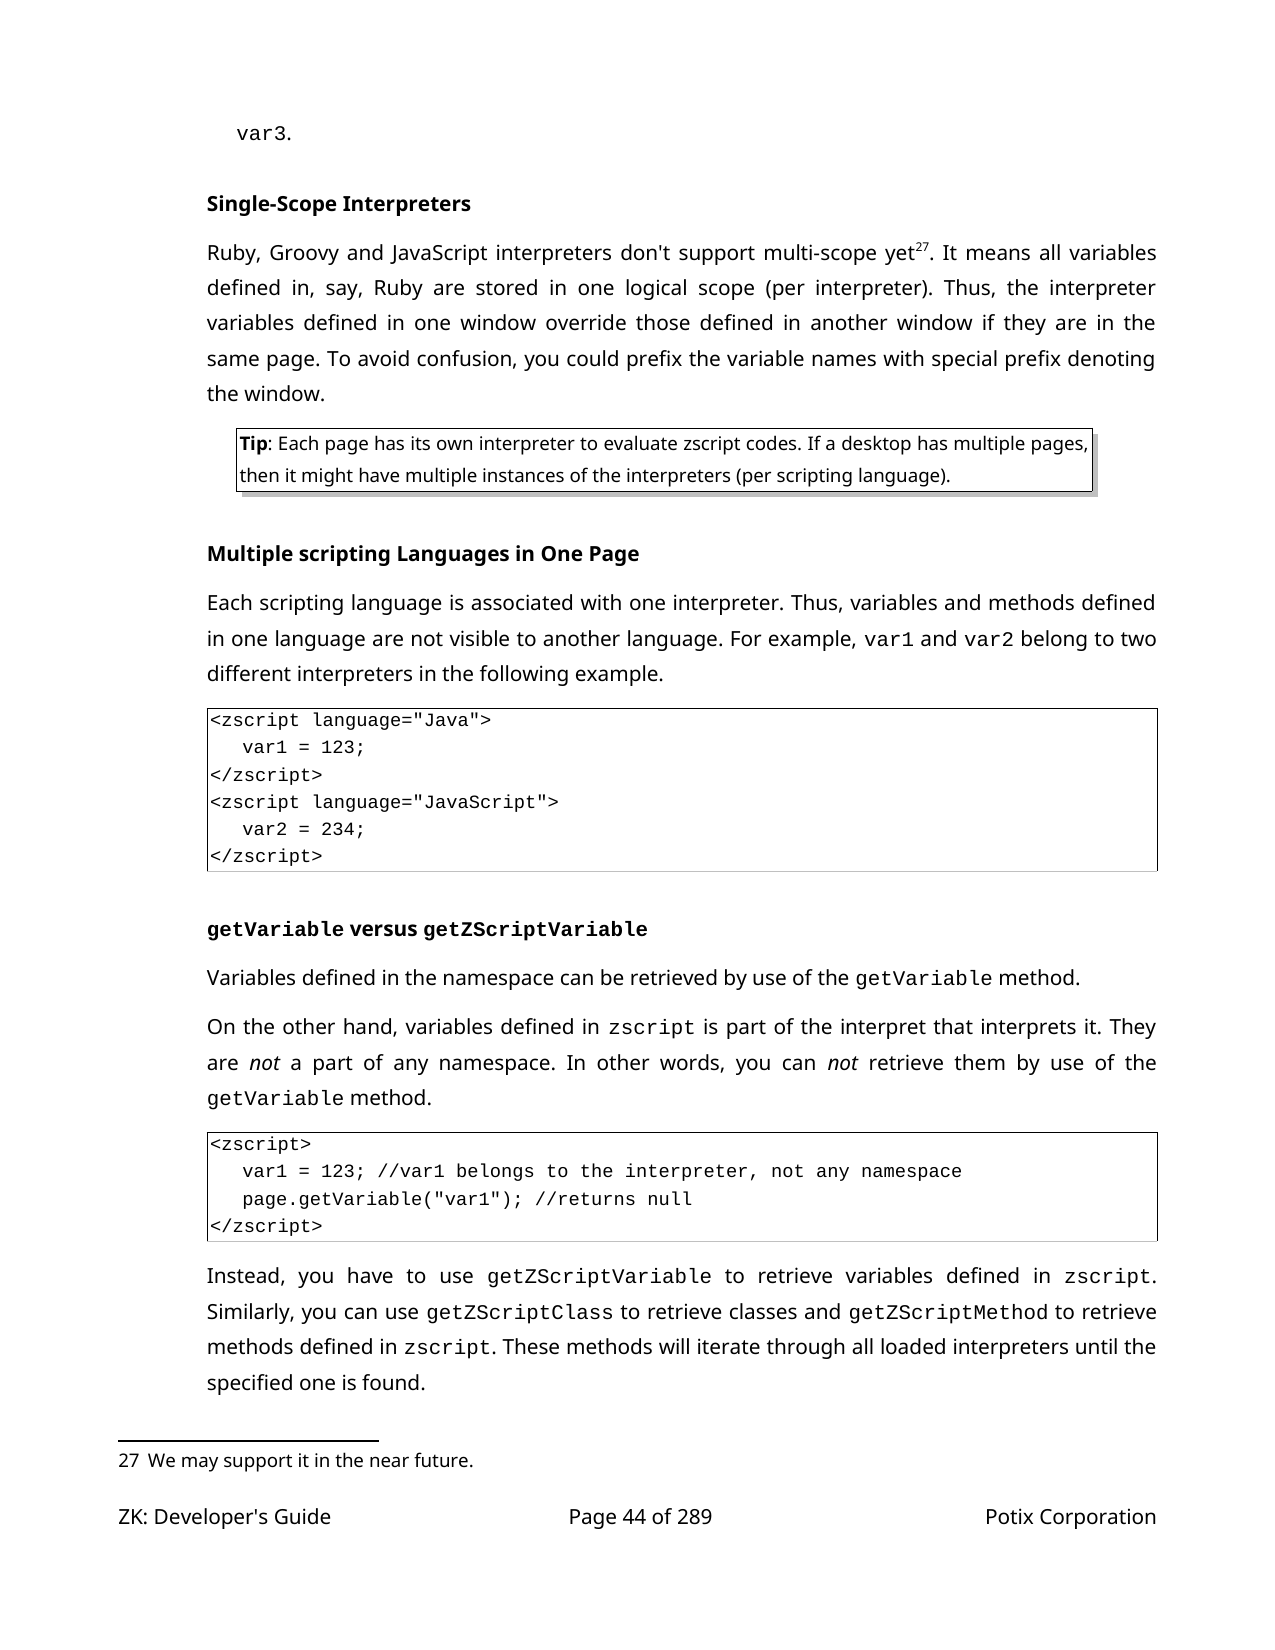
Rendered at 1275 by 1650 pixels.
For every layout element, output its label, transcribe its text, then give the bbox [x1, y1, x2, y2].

text Ruby, Groovy and JavaScript interpreters don't support multi-scope yet. It means all variables defined in, say, Ruby are stored in one logical scope (per interpreter). Thus, the interpreter variables defined in one window override those defined in another window if they are in the same page. To avoid confusion, you could prefix the variable names with special prefix denoting the window. [207, 238, 1157, 407]
text We may support it in the near future. [118, 1447, 1157, 1473]
text Instead, you have to use getZScriptVariable to retrieve variables defined in zscript. Similarly, you can use getZScriptClass to retrieve classes and getZScriptMethod to retrieve methods defined in zscript. These methods will iterate through all loaded interpreters until the specified one is found. [207, 1261, 1157, 1396]
text </zscript> [208, 844, 1157, 871]
text <zscript language="JavaScript"> [208, 789, 1157, 814]
text <zscript> [208, 1133, 1157, 1156]
text page.getVariable("var1"); //returns null [208, 1186, 1157, 1211]
text var3. [236, 118, 1157, 147]
text </zscript> [208, 762, 1157, 787]
text </zscript> [208, 1213, 1157, 1241]
text Tip: Each page has its own interpreter to evaluate zscript codes. If a desktop has multiple pages, then it might have multiple instances of the interpreters (per scripting language). [237, 429, 1092, 491]
text On the other hand, variables defined in zscript is part of the interpret that interprets it. They are not a part of any namespace. In other words, you can not retrieve them by use of the getVariable method. [207, 1012, 1157, 1111]
text var1 = 123; [208, 735, 1157, 759]
text var1 = 123; //var1 belongs to the interpreter, not any namespace [208, 1159, 1157, 1183]
text <zscript language="Java"> [208, 709, 1157, 732]
subtitle Single-Scope Interpreters [207, 189, 1157, 217]
text var2 = 234; [208, 817, 1157, 841]
text Variables defined in the namespace can be retrieved by use of the getVariable method. [207, 963, 1157, 991]
text Each scripting language is associated with one interpreter. Thus, variables and methods defined in one language are not visible to another language. For example, var1 and var2 belong to two different interpreters in the following example. [207, 588, 1157, 687]
subtitle Multiple scripting Languages in One Page [207, 539, 1157, 568]
subtitle getVariable versus getZScriptVariable [207, 914, 1157, 942]
